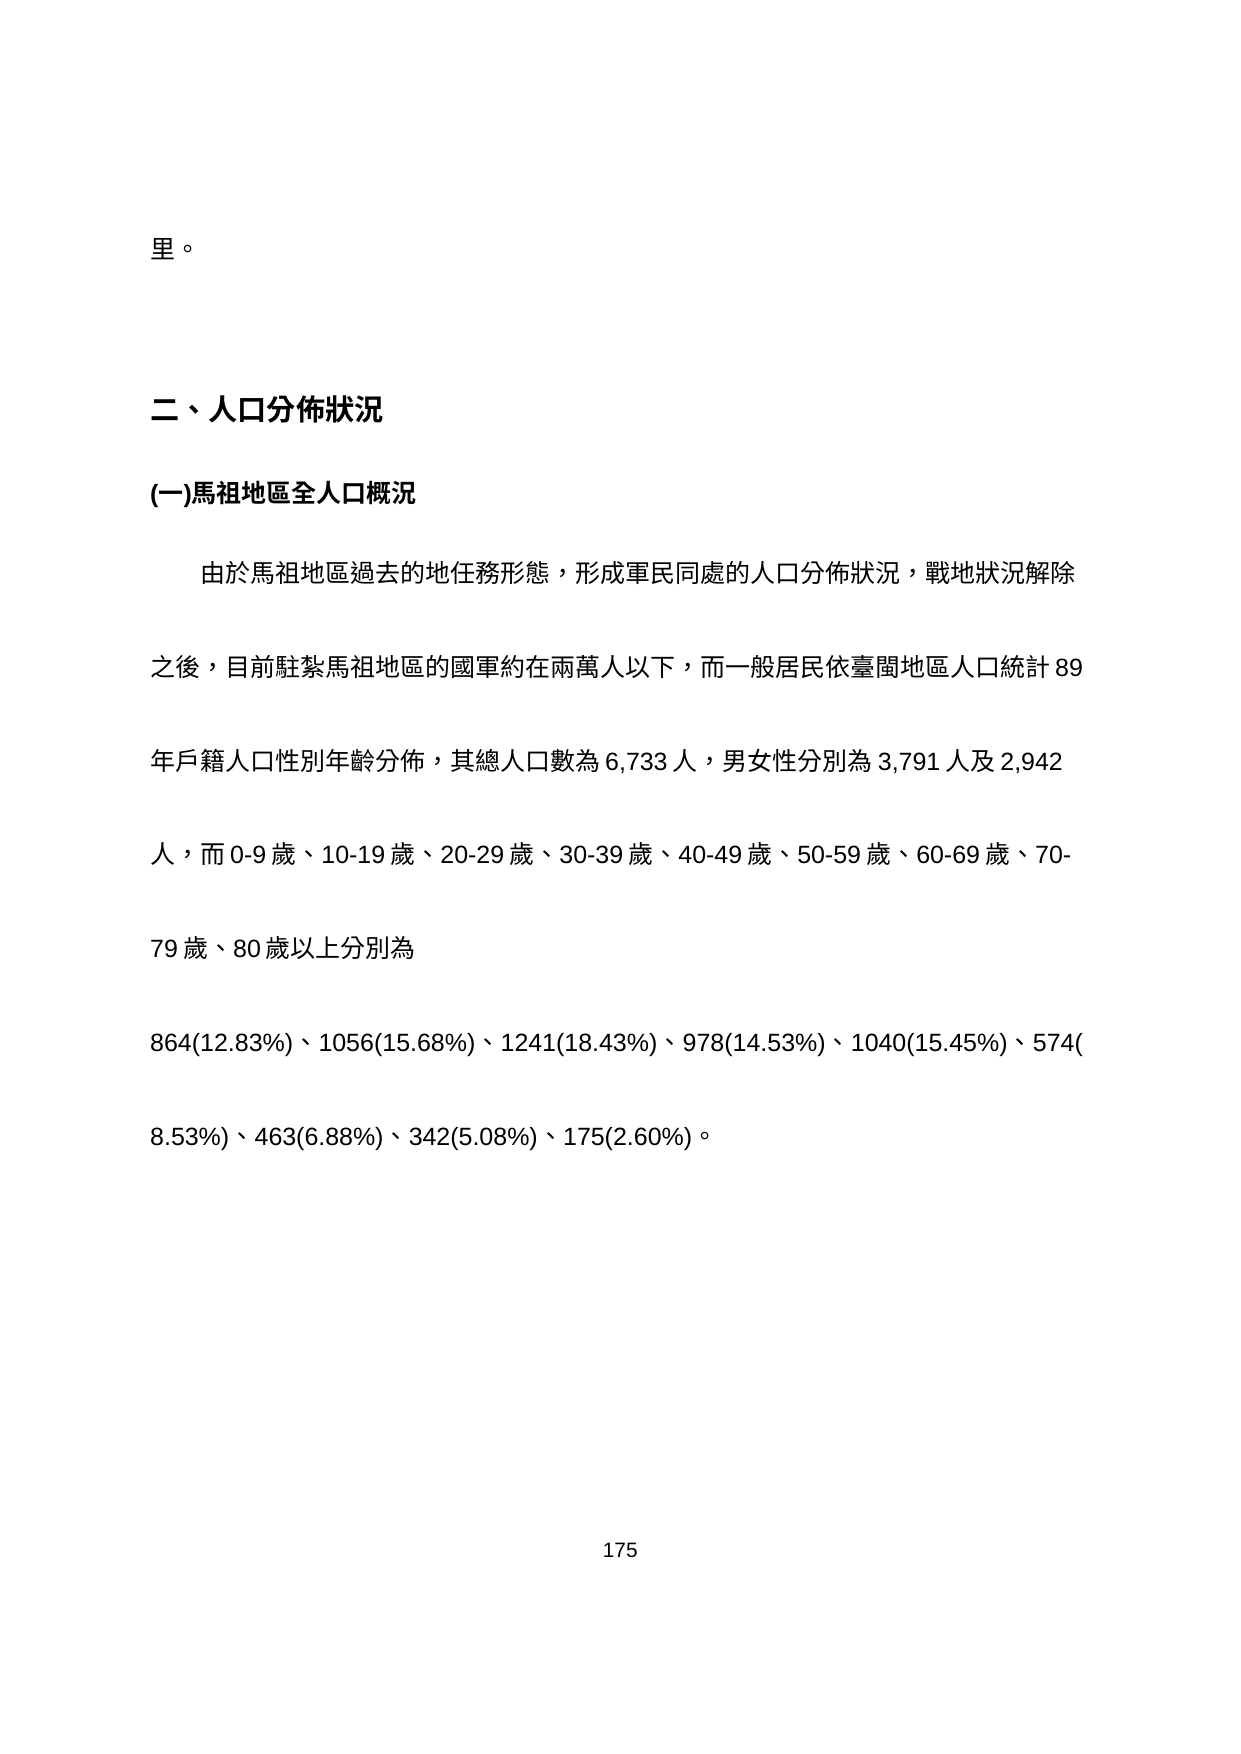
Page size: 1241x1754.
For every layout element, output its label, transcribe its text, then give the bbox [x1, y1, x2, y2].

text 由於馬祖地區過去的地任務形態，形成軍民同處的人口分佈狀況，戰地狀況解除之後，目前駐紮馬祖地區的國軍約在兩萬人以下，而一般居民依臺閩地區人口統計89年戶籍人口性別年齡分佈，其總人口數為6,733人，男女性分別為3,791人及2,942人，而0-9歲、10-19歲、20-29歲、30-39歲、40-49歲、50-59歲、60-69歲、70-79歲、80歲以上分別為864(12.83%)、1056(15.68%)、1241(18.43%)、978(14.53%)、1040(15.45%)、574(8.53%)、463(6.88%)、342(5.08%)、175(2.60%)。 [150, 530, 1090, 1155]
text (一)馬祖地區全人口概況 [150, 449, 1090, 512]
text 里。 [150, 206, 1090, 268]
text 二、人口分佈狀況 [150, 366, 1090, 428]
